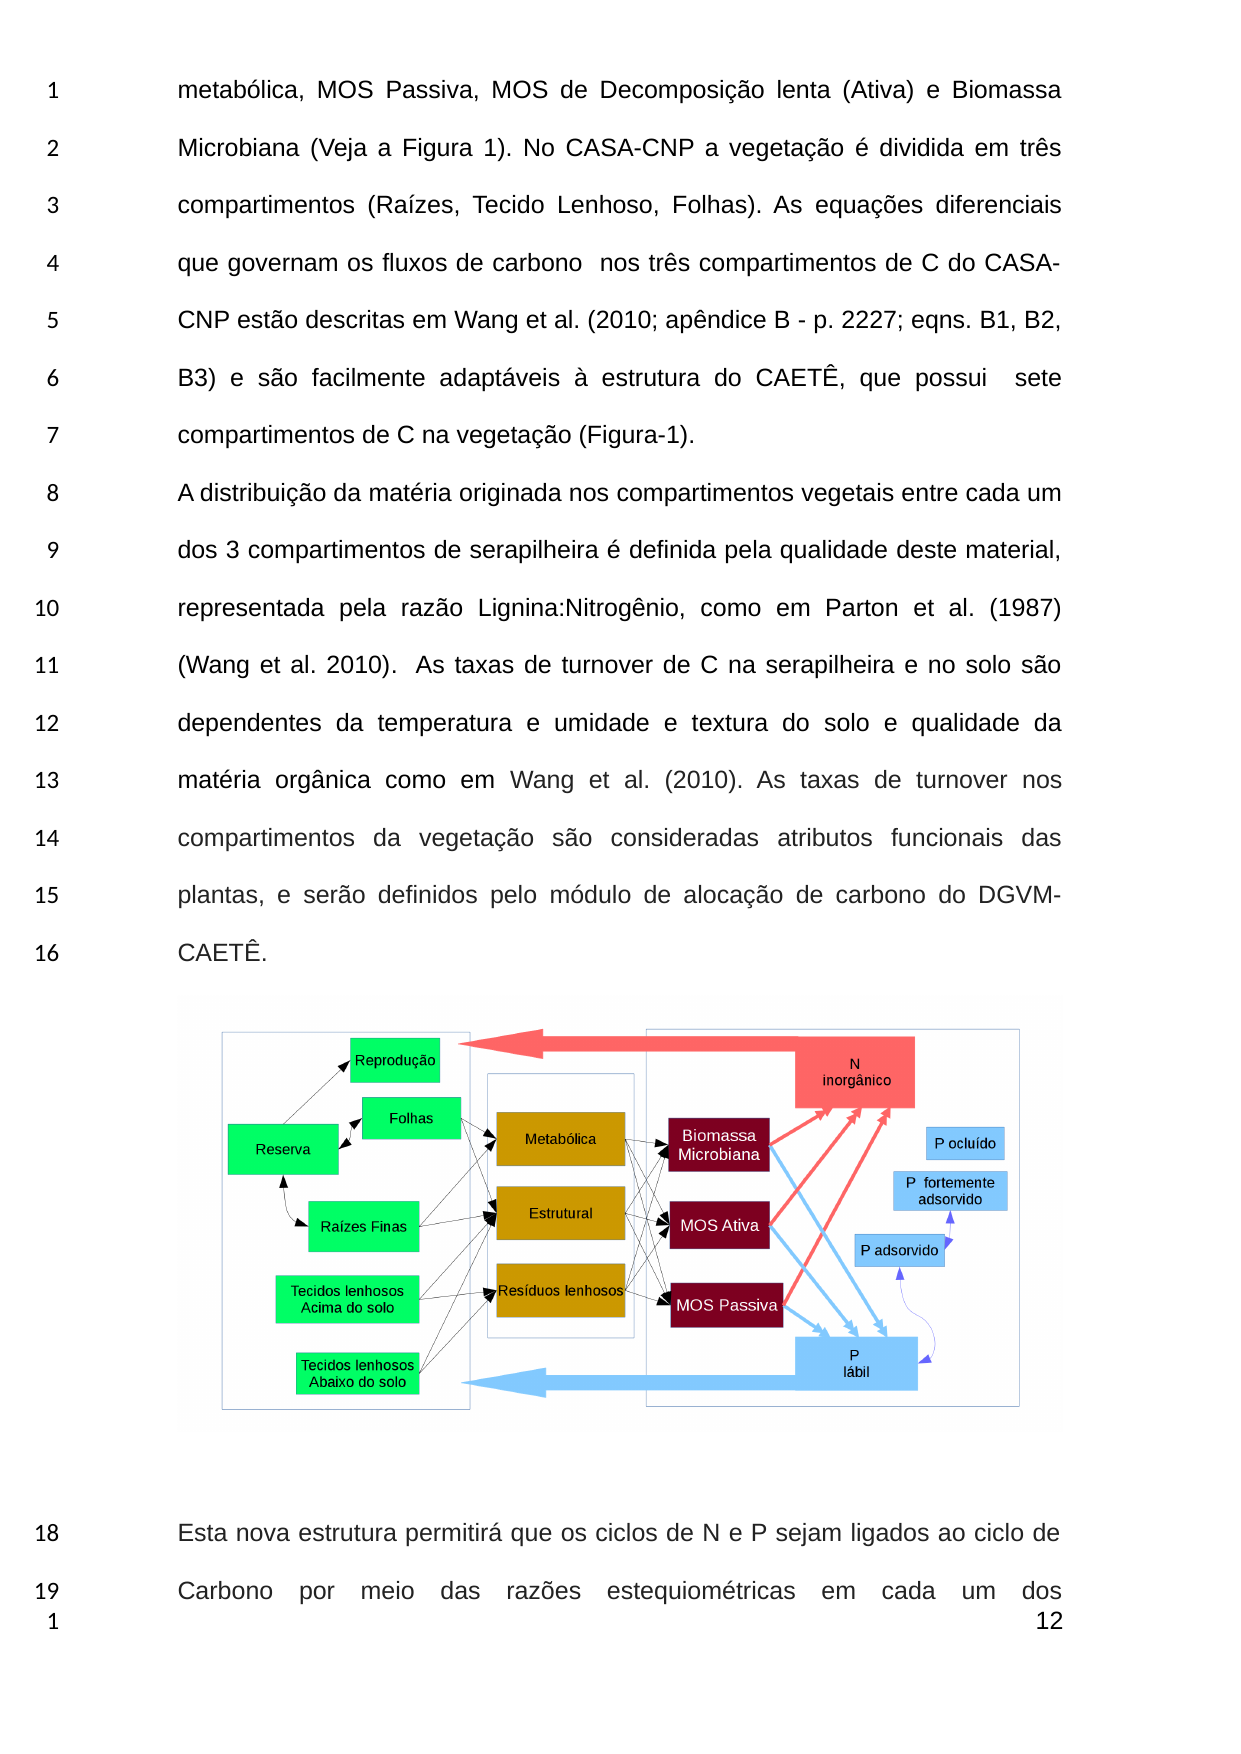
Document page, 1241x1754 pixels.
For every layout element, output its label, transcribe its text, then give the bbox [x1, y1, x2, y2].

picture [177, 995, 1063, 1432]
text Esta nova estrutura permitirá que os ciclos de N e P sejam ligados ao ciclo de Carbono por meio das razões estequiométricas em cada um dos [177, 1518, 1063, 1604]
text A distribuição da matéria originada nos compartimentos vegetais entre cada um dos 3 compartimentos de serapilheira é definida pela qualidade deste material, representada pela razão Lignina:Nitrogênio, como em Parton et al. (1987) (Wang et al. 2010)⁠. As taxas de turnover de C na serapilheira e no solo são dependentes da temperatura e umidade e textura do solo e qualidade da matéria orgânica como em Wang et al. (2010). As taxas de turnover nos compartimentos da vegetação são consideradas atributos funcionais das plantas, e serão definidos pelo módulo de alocação de carbono do DGVM-CAETÊ. [177, 477, 1063, 966]
text metabólica, MOS Passiva, MOS de Decomposição lenta (Ativa) e Biomassa Microbiana (Veja a Figura 1). No CASA-CNP a vegetação é dividida em três compartimentos (Raízes, Tecido Lenhoso, Folhas). As equações diferenciais que governam os fluxos de carbono nos três compartimentos de C do CASA-CNP estão descritas em Wang et al. (2010; apêndice B - p. 2227; eqns. B1, B2, B3) e são facilmente adaptáveis à estrutura do CAETÊ, que possui sete compartimentos de C na vegetação (Figura-1). [177, 75, 1063, 449]
